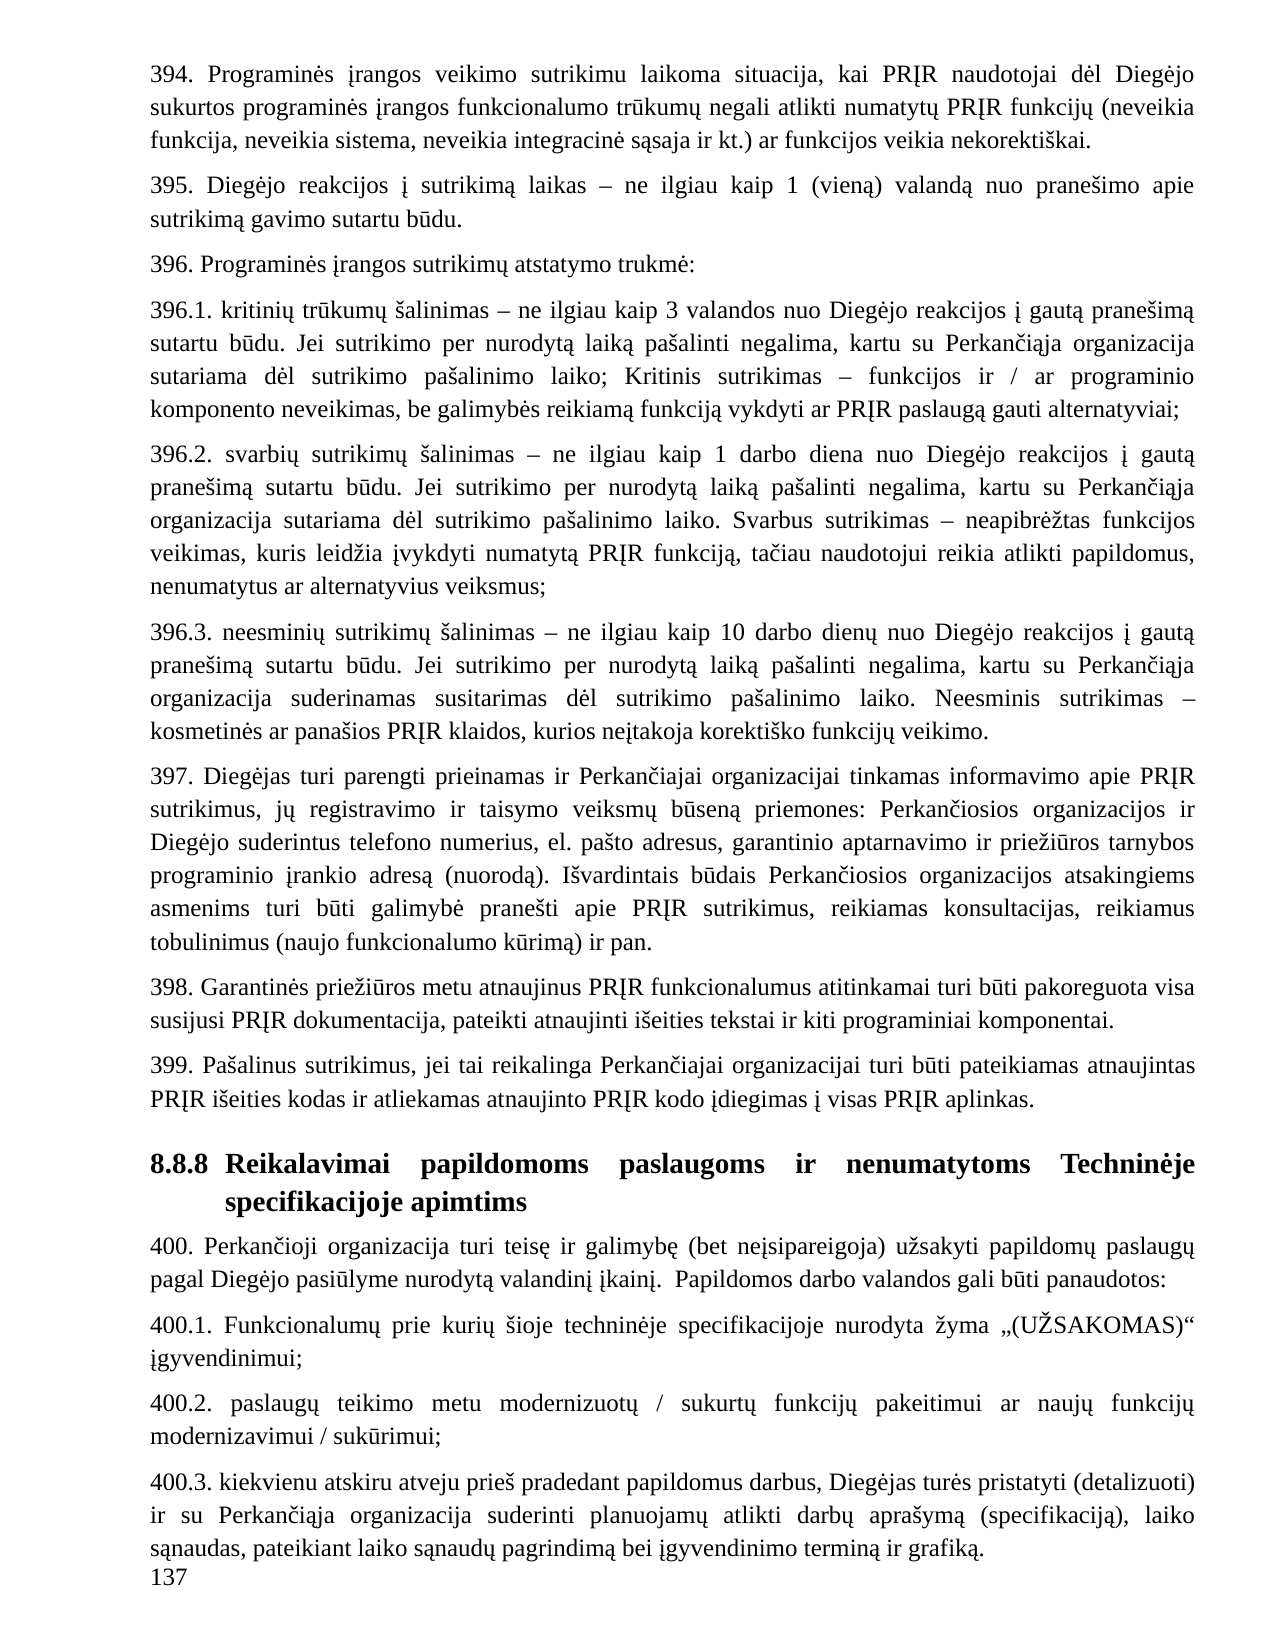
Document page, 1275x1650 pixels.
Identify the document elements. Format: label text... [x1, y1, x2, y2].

subtitle Reikalavimai papildomoms paslaugoms ir nenumatytoms Techninėje specifikacijoje apimtims [150, 1146, 1196, 1218]
text 400.3. kiekvienu atskiru atveju prieš pradedant papildomus darbus, Diegėjas turės pristatyti (detalizuoti) ir su Perkančiąja organizacija suderinti planuojamų atlikti darbų aprašymą (specifikaciją), laiko sąnaudas, pateikiant laiko sąnaudų pagrindimą bei įgyvendinimo terminą ir grafiką. [150, 1467, 1196, 1562]
text 397. Diegėjas turi parengti prieinamas ir Perkančiajai organizacijai tinkamas informavimo apie PRĮR sutrikimus, jų registravimo ir taisymo veiksmų būseną priemones: Perkančiosios organizacijos ir Diegėjo suderintus telefono numerius, el. pašto adresus, garantinio aptarnavimo ir priežiūros tarnybos programinio įrankio adresą (nuorodą). Išvardintais būdais Perkančiosios organizacijos atsakingiems asmenims turi būti galimybė pranešti apie PRĮR sutrikimus, reikiamas konsultacijas, reikiamus tobulinimus (naujo funkcionalumo kūrimą) ir pan. [150, 761, 1196, 955]
text 400.1. Funkcionalumų prie kurių šioje techninėje specifikacijoje nurodyta žyma „(UŽSAKOMAS)“ įgyvendinimui; [150, 1310, 1196, 1372]
text 396. Programinės įrangos sutrikimų atstatymo trukmė: [150, 249, 1196, 278]
text 396.1. kritinių trūkumų šalinimas – ne ilgiau kaip 3 valandos nuo Diegėjo reakcijos į gautą pranešimą sutartu būdu. Jei sutrikimo per nurodytą laiką pašalinti negalima, kartu su Perkančiąja organizacija sutariama dėl sutrikimo pašalinimo laiko; Kritinis sutrikimas – funkcijos ir / ar programinio komponento neveikimas, be galimybės reikiamą funkciją vykdyti ar PRĮR paslaugą gauti alternatyviai; [150, 295, 1196, 422]
text 394. Programinės įrangos veikimo sutrikimu laikoma situacija, kai PRĮR naudotojai dėl Diegėjo sukurtos programinės įrangos funkcionalumo trūkumų negali atlikti numatytų PRĮR funkcijų (neveikia funkcija, neveikia sistema, neveikia integracinė sąsaja ir kt.) ar funkcijos veikia nekorektiškai. [150, 59, 1196, 154]
text 396.2. svarbių sutrikimų šalinimas – ne ilgiau kaip 1 darbo diena nuo Diegėjo reakcijos į gautą pranešimą sutartu būdu. Jei sutrikimo per nurodytą laiką pašalinti negalima, kartu su Perkančiąja organizacija sutariama dėl sutrikimo pašalinimo laiko. Svarbus sutrikimas – neapibrėžtas funkcijos veikimas, kuris leidžia įvykdyti numatytą PRĮR funkciją, tačiau naudotojui reikia atlikti papildomus, nenumatytus ar alternatyvius veiksmus; [150, 439, 1196, 600]
text 400.2. paslaugų teikimo metu modernizuotų / sukurtų funkcijų pakeitimui ar naujų funkcijų modernizavimui / sukūrimui; [150, 1388, 1196, 1450]
text 400. Perkančioji organizacija turi teisę ir galimybę (bet neįsipareigoja) užsakyti papildomų paslaugų pagal Diegėjo pasiūlyme nurodytą valandinį įkainį. Papildomos darbo valandos gali būti panaudotos: [150, 1231, 1196, 1293]
text 398. Garantinės priežiūros metu atnaujinus PRĮR funkcionalumus atitinkamai turi būti pakoreguota visa susijusi PRĮR dokumentacija, pateikti atnaujinti išeities tekstai ir kiti programiniai komponentai. [150, 972, 1196, 1034]
text 395. Diegėjo reakcijos į sutrikimą laikas – ne ilgiau kaip 1 (vieną) valandą nuo pranešimo apie sutrikimą gavimo sutartu būdu. [150, 171, 1196, 232]
text 399. Pašalinus sutrikimus, jei tai reikalinga Perkančiajai organizacijai turi būti pateikiamas atnaujintas PRĮR išeities kodas ir atliekamas atnaujinto PRĮR kodo įdiegimas į visas PRĮR aplinkas. [150, 1051, 1196, 1112]
text 396.3. neesminių sutrikimų šalinimas – ne ilgiau kaip 10 darbo dienų nuo Diegėjo reakcijos į gautą pranešimą sutartu būdu. Jei sutrikimo per nurodytą laiką pašalinti negalima, kartu su Perkančiąja organizacija suderinamas susitarimas dėl sutrikimo pašalinimo laiko. Neesminis sutrikimas – kosmetinės ar panašios PRĮR klaidos, kurios neįtakoja korektiško funkcijų veikimo. [150, 617, 1196, 745]
